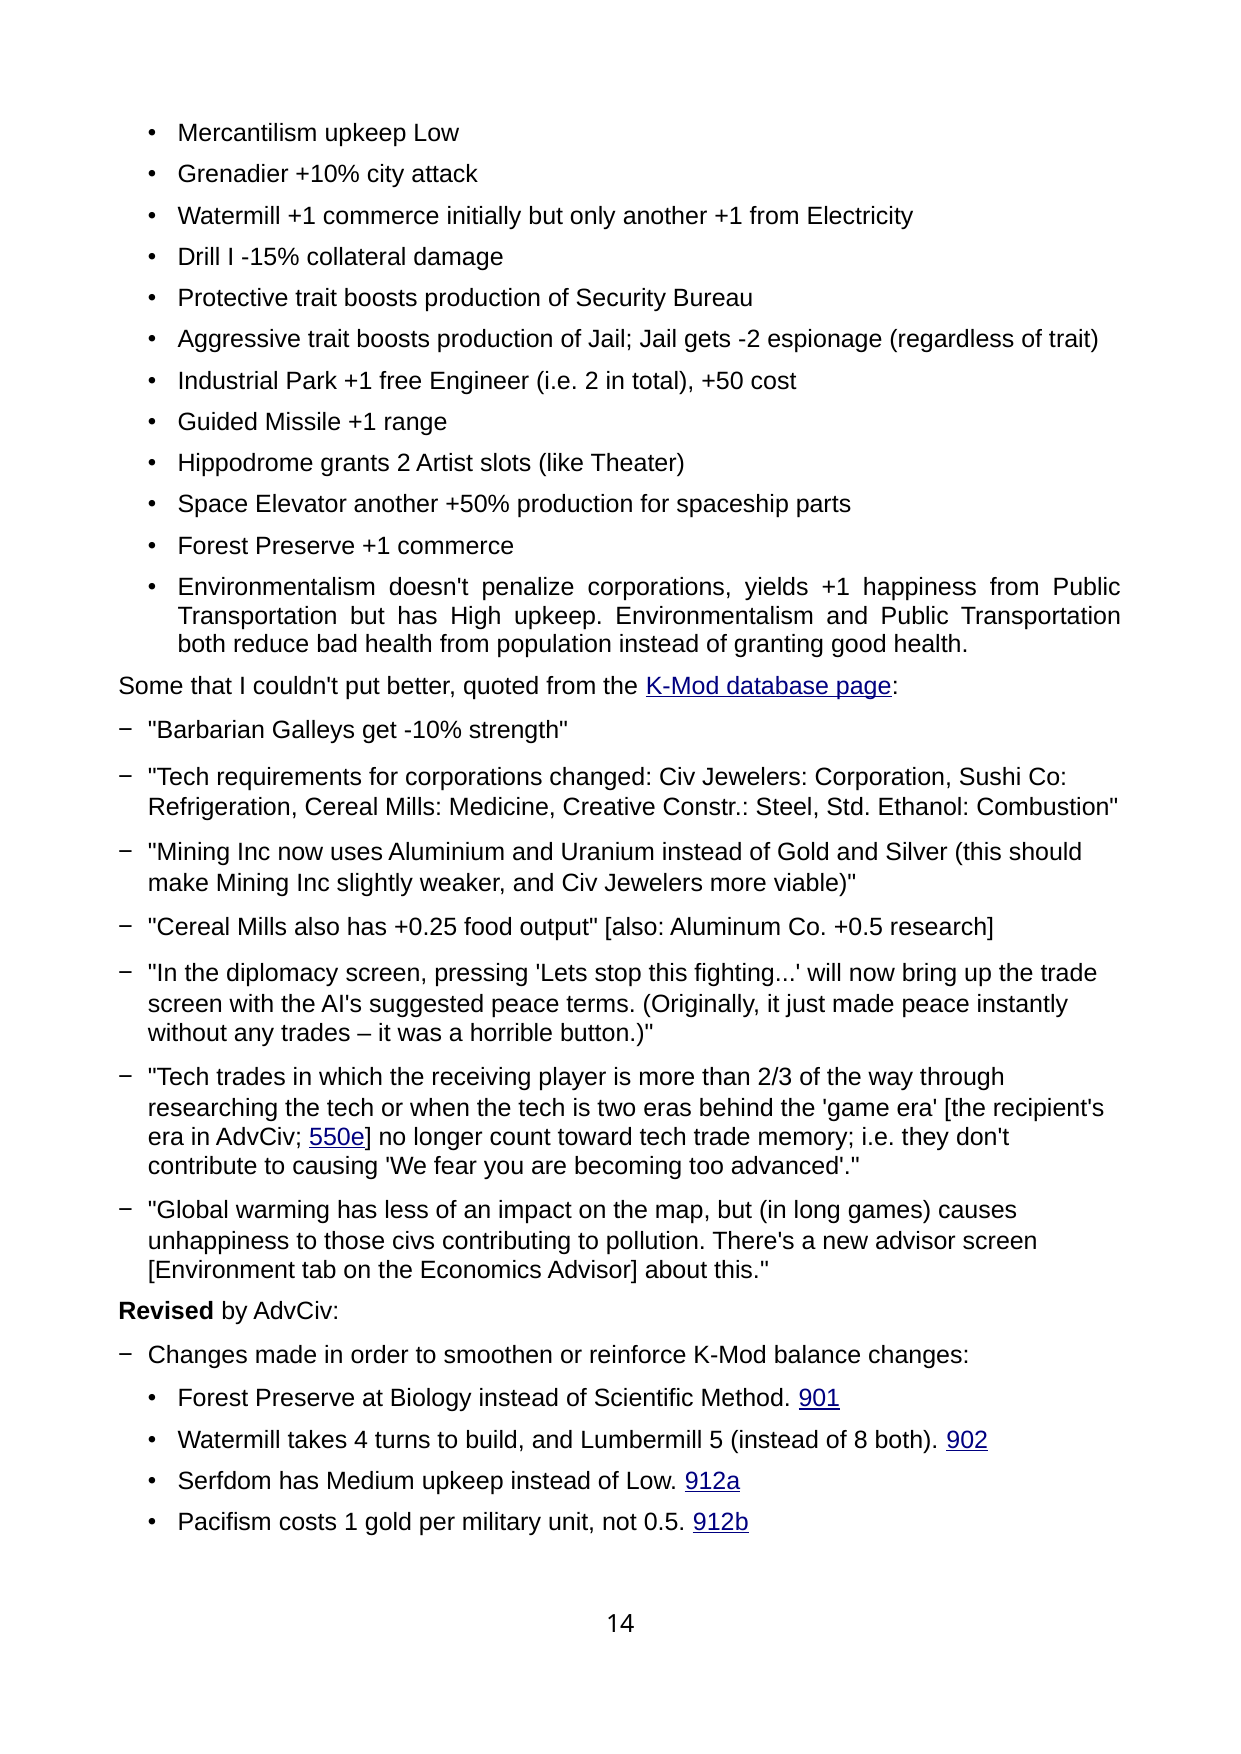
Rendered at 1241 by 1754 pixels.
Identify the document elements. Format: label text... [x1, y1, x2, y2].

list Guided Missile +1 range [148, 407, 1122, 436]
list Hippodrome grants 2 Artist slots (like Theater) [148, 448, 1122, 477]
list Grenadier +10% city attack [148, 159, 1122, 188]
list Industrial Park +1 free Engineer (i.e. 2 in total), +50 cost [148, 366, 1122, 394]
text Revised by AdvCiv: [118, 1296, 1122, 1324]
list Pacifism costs 1 gold per military unit, not 0.5. 912b [148, 1507, 1122, 1536]
list "Global warming has less of an impact on the map, but (in long games) causes unhappiness to those civs contributing to pollution. There's a new advisor screen [Environment tab on the Economics Advisor] about this." [118, 1192, 1122, 1283]
list "Tech trades in which the receiving player is more than 2/3 of the way through researching the tech or when the tech is two eras behind the 'game era' [the recipient's era in AdvCiv; 550e] no longer count toward tech trade memory; i.e. they don't contribute to causing 'We fear you are becoming too advanced'." [118, 1059, 1122, 1179]
list "Mining Inc now uses Aluminium and Uranium instead of Gold and Silver (this should make Mining Inc slightly weaker, and Civ Jewelers more viable)" [118, 833, 1122, 896]
list Protective trait boosts production of Security Bureau [148, 283, 1122, 312]
list Environmentalism doesn't penalize corporations, yields +1 happiness from Public Transportation but has High upkeep. Environmentalism and Public Transportation both reduce bad health from population instead of granting good health. [148, 572, 1122, 658]
list Watermill takes 4 turns to build, and Lumbermill 5 (instead of 8 both). 902 [148, 1424, 1122, 1453]
list Forest Preserve +1 commerce [148, 531, 1122, 559]
list "Cereal Mills also has +0.25 food output" [also: Aluminum Co. +0.5 research] [118, 909, 1122, 943]
list "Tech requirements for corporations changed: Civ Jewelers: Corporation, Sushi Co: Refrigeration, Cereal Mills: Medicine, Creative Constr.: Steel, Std. Ethanol: Combustion" [118, 758, 1122, 821]
list Forest Preserve at Biology instead of Scientific Method. 901 [148, 1383, 1122, 1412]
list Serfdom has Medium upkeep instead of Low. 912a [148, 1466, 1122, 1495]
list Space Elevator another +50% production for spaceship parts [148, 489, 1122, 518]
list Watermill +1 commerce initially but only another +1 from Electricity [148, 201, 1122, 229]
list Aggressive trait boosts production of Jail; Jail gets -2 espionage (regardless of trait) [148, 324, 1122, 353]
list Drill I -15% collateral damage [148, 242, 1122, 271]
list Changes made in order to smoothen or reinforce K-Mod balance changes: [118, 1337, 1122, 1371]
text Some that I couldn't put better, quoted from the K-Mod database page: [118, 671, 1122, 699]
list "Barbarian Galleys get -10% strength" [118, 712, 1122, 746]
list Mercantilism upkeep Low [148, 118, 1122, 147]
list "In the diplomacy screen, pressing 'Lets stop this fighting...' will now bring up the trade screen with the AI's suggested peace terms. (Originally, it just made peace instantly without any trades – it was a horrible button.)" [118, 955, 1122, 1047]
